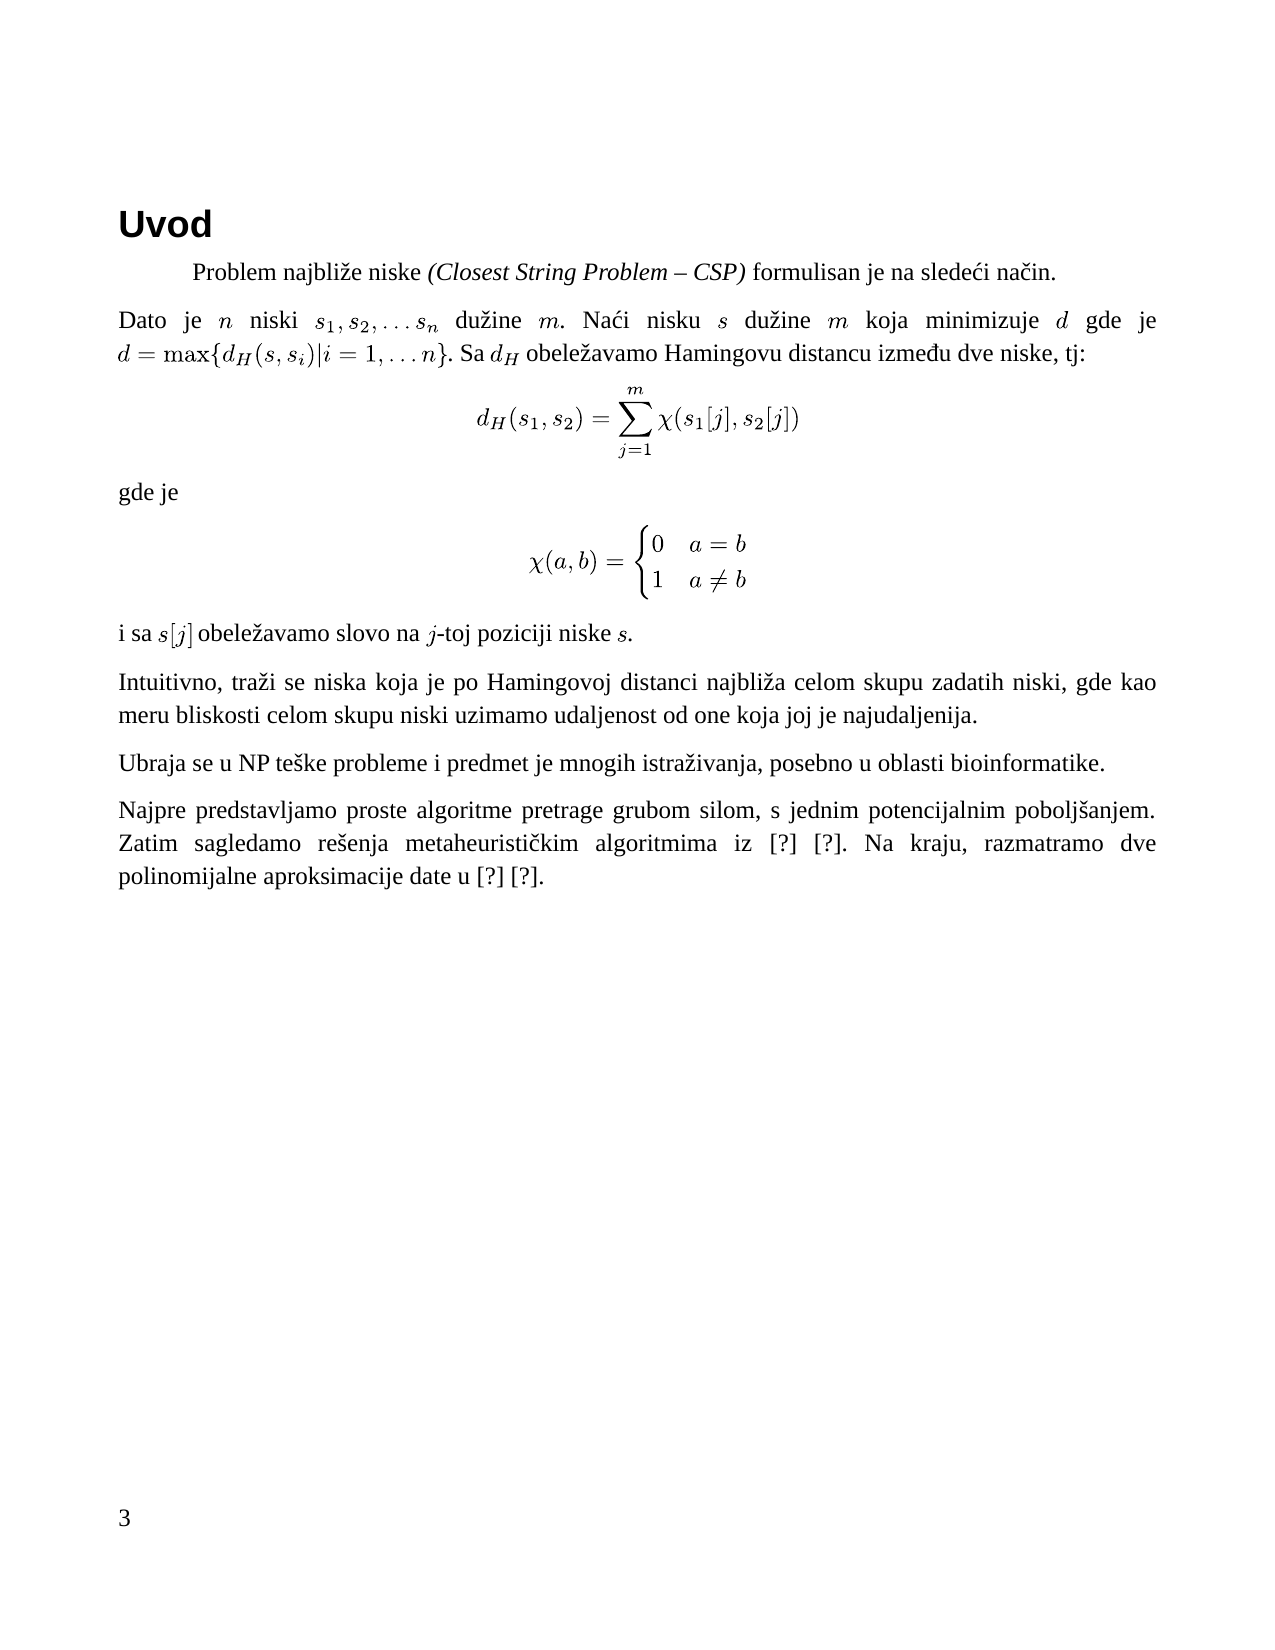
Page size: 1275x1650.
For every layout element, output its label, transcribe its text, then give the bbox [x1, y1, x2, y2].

text Najpre predstavljamo proste algoritme pretrage grubom silom, s jednim potencijalnim poboljšanjem. Zatim sagledamo rešenja metaheurističkim algoritmima iz [?] [?]. Na kraju, razmatramo dve polinomijalne aproksimacije date u [?] [?]. [118, 795, 1157, 890]
text Problem najbliže niske (Closest String Problem – CSP) formulisan je na sledeći način. [118, 257, 1157, 286]
text Dato je niski dužine . Naći nisku dužine koja minimizuje gde je . Sa obeležavamo Hamingovu distancu između dve niske, tj: [118, 305, 1157, 368]
text gde je [118, 477, 1157, 506]
text i sa obeležavamo slovo na -toj poziciji niske . [118, 618, 1157, 648]
subtitle Uvod [118, 201, 1157, 245]
text Intuitivno, traži se niska koja je po Hamingovoj distanci najbliža celom skupu zadatih niski, gde kao meru bliskosti celom skupu niski uzimamo udaljenost od one koja joj je najudaljenija. [118, 667, 1157, 729]
text Ubraja se u NP teške probleme i predmet je mnogih istraživanja, posebno u oblasti bioinformatike. [118, 748, 1157, 776]
